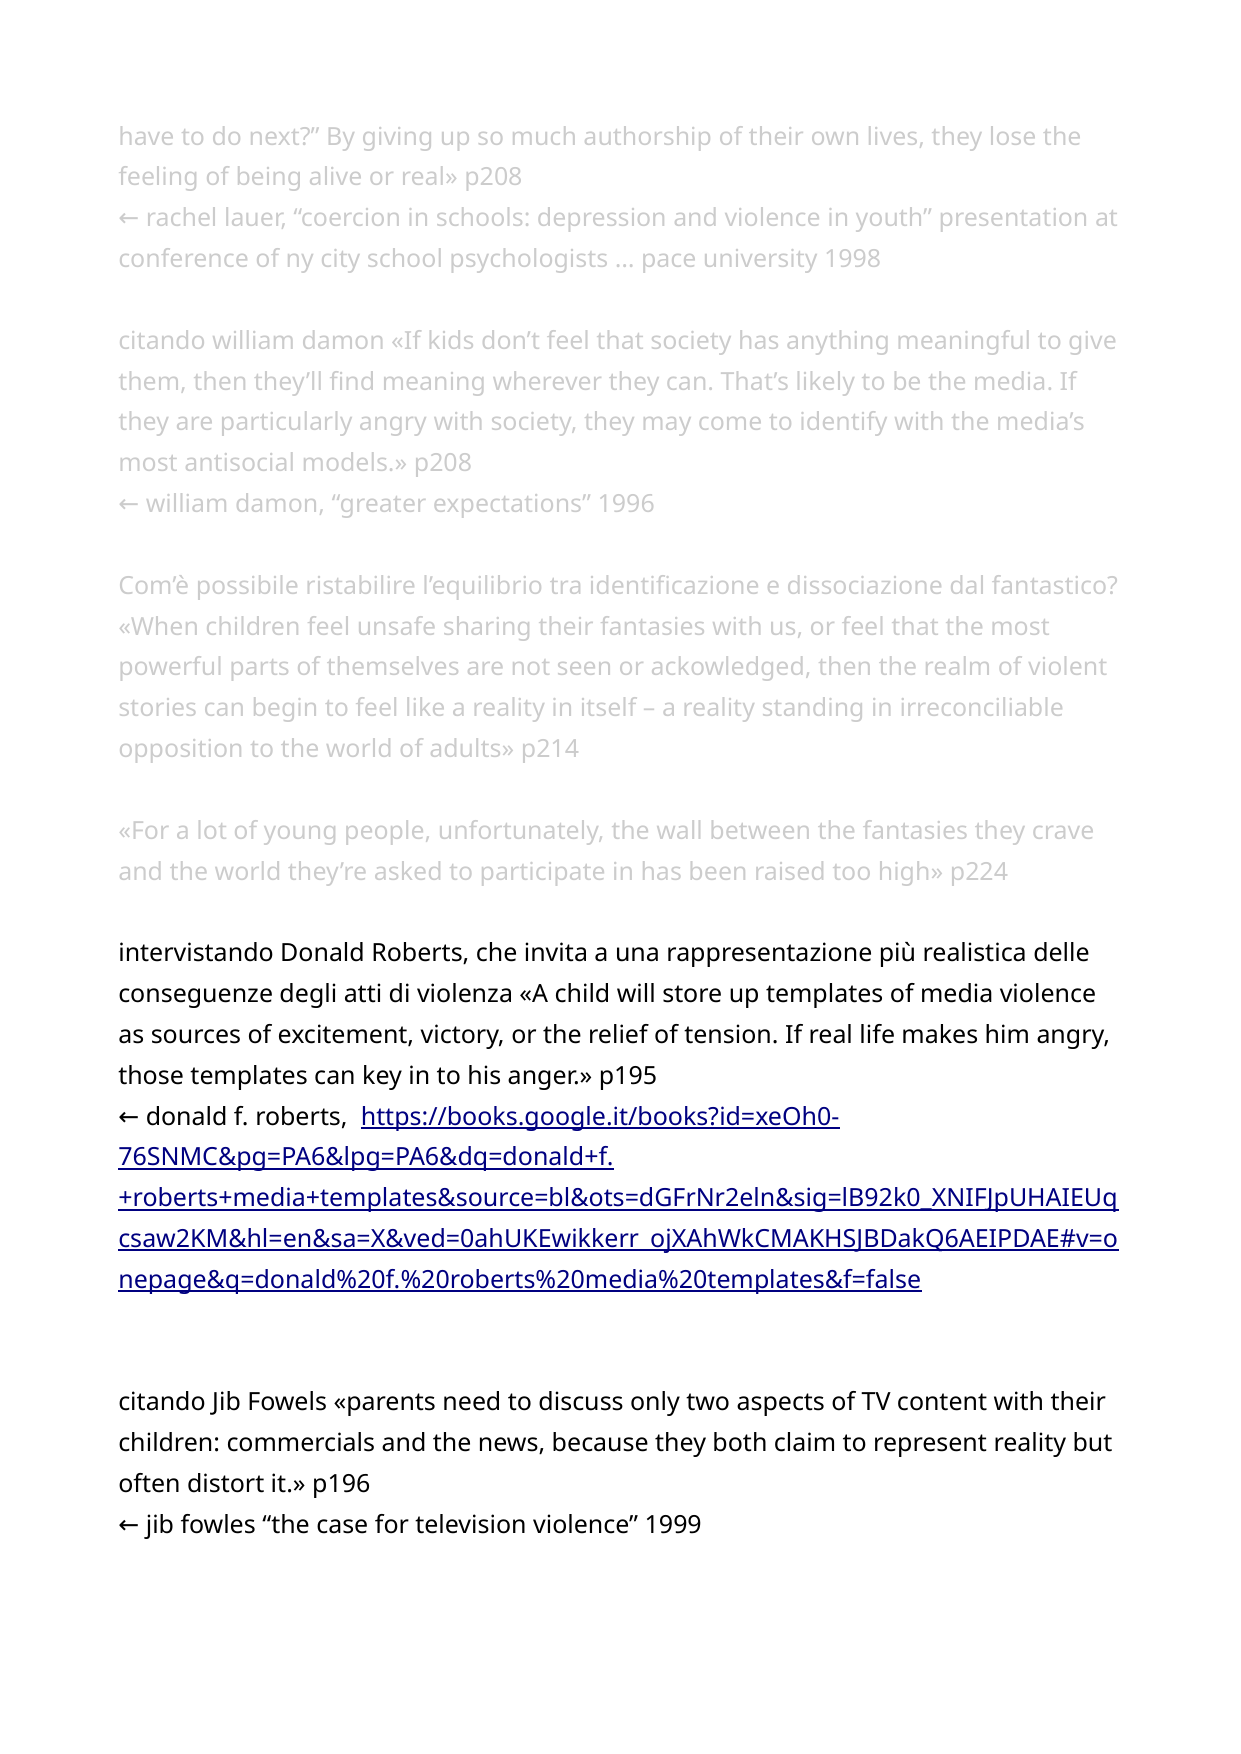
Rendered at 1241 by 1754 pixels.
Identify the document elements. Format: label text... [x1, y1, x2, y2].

text citando Jib Fowels «parents need to discuss only two aspects of TV content with their children: commercials and the news, because they both claim to represent reality but often distort it.» p196 [118, 1384, 1122, 1500]
text ← william damon, “greater expectations” 1996 [118, 486, 1122, 520]
text ← rachel lauer, “coercion in schools: depression and violence in youth” presentation at conference of ny city school psychologists … pace university 1998 [118, 200, 1122, 275]
text intervistando Donald Roberts, che invita a una rappresentazione più realistica delle conseguenze degli atti di violenza «A child will store up templates of media violence as sources of excitement, victory, or the relief of tension. If real life makes him angry, those templates can key in to his anger.» p195 [118, 935, 1122, 1091]
text citando william damon «If kids don’t feel that society has anything meaningful to give them, then they’ll find meaning wherever they can. That’s likely to be the media. If they are particularly angry with society, they may come to identify with the media’s most antisocial models.» p208 [118, 322, 1122, 479]
text have to do next?” By giving up so much authorship of their own lives, they lose the feeling of being alive or real» p208 [118, 118, 1122, 193]
text ← donald f. roberts, https://books.google.it/books?id=xeOh0-76SNMC&pg=PA6&lpg=PA6&dq=donald+f.+roberts+media+templates&source=bl&ots=dGFrNr2eln&sig=lB92k0_XNIFJpUHAIEUqcsaw2KM&hl=en&sa=X&ved=0ahUKEwikkerr_ojXAhWkCMAKHSJBDakQ6AEIPDAE#v=onepage&q=donald%20f.%20roberts%20media%20templates&f=false [118, 1098, 1122, 1296]
text «For a lot of young people, unfortunately, the wall between the fantasies they crave and the world they’re asked to participate in has been raised too high» p224 [118, 812, 1122, 887]
text ← jib fowles “the case for television violence” 1999 [118, 1506, 1122, 1541]
text «When children feel unsafe sharing their fantasies with us, or feel that the most powerful parts of themselves are not seen or ackowledged, then the realm of violent stories can begin to feel like a reality in itself – a reality standing in irreconciliable opposition to the world of adults» p214 [118, 608, 1122, 765]
text Com’è possibile ristabilire l’equilibrio tra identificazione e dissociazione dal fantastico? [118, 567, 1122, 601]
